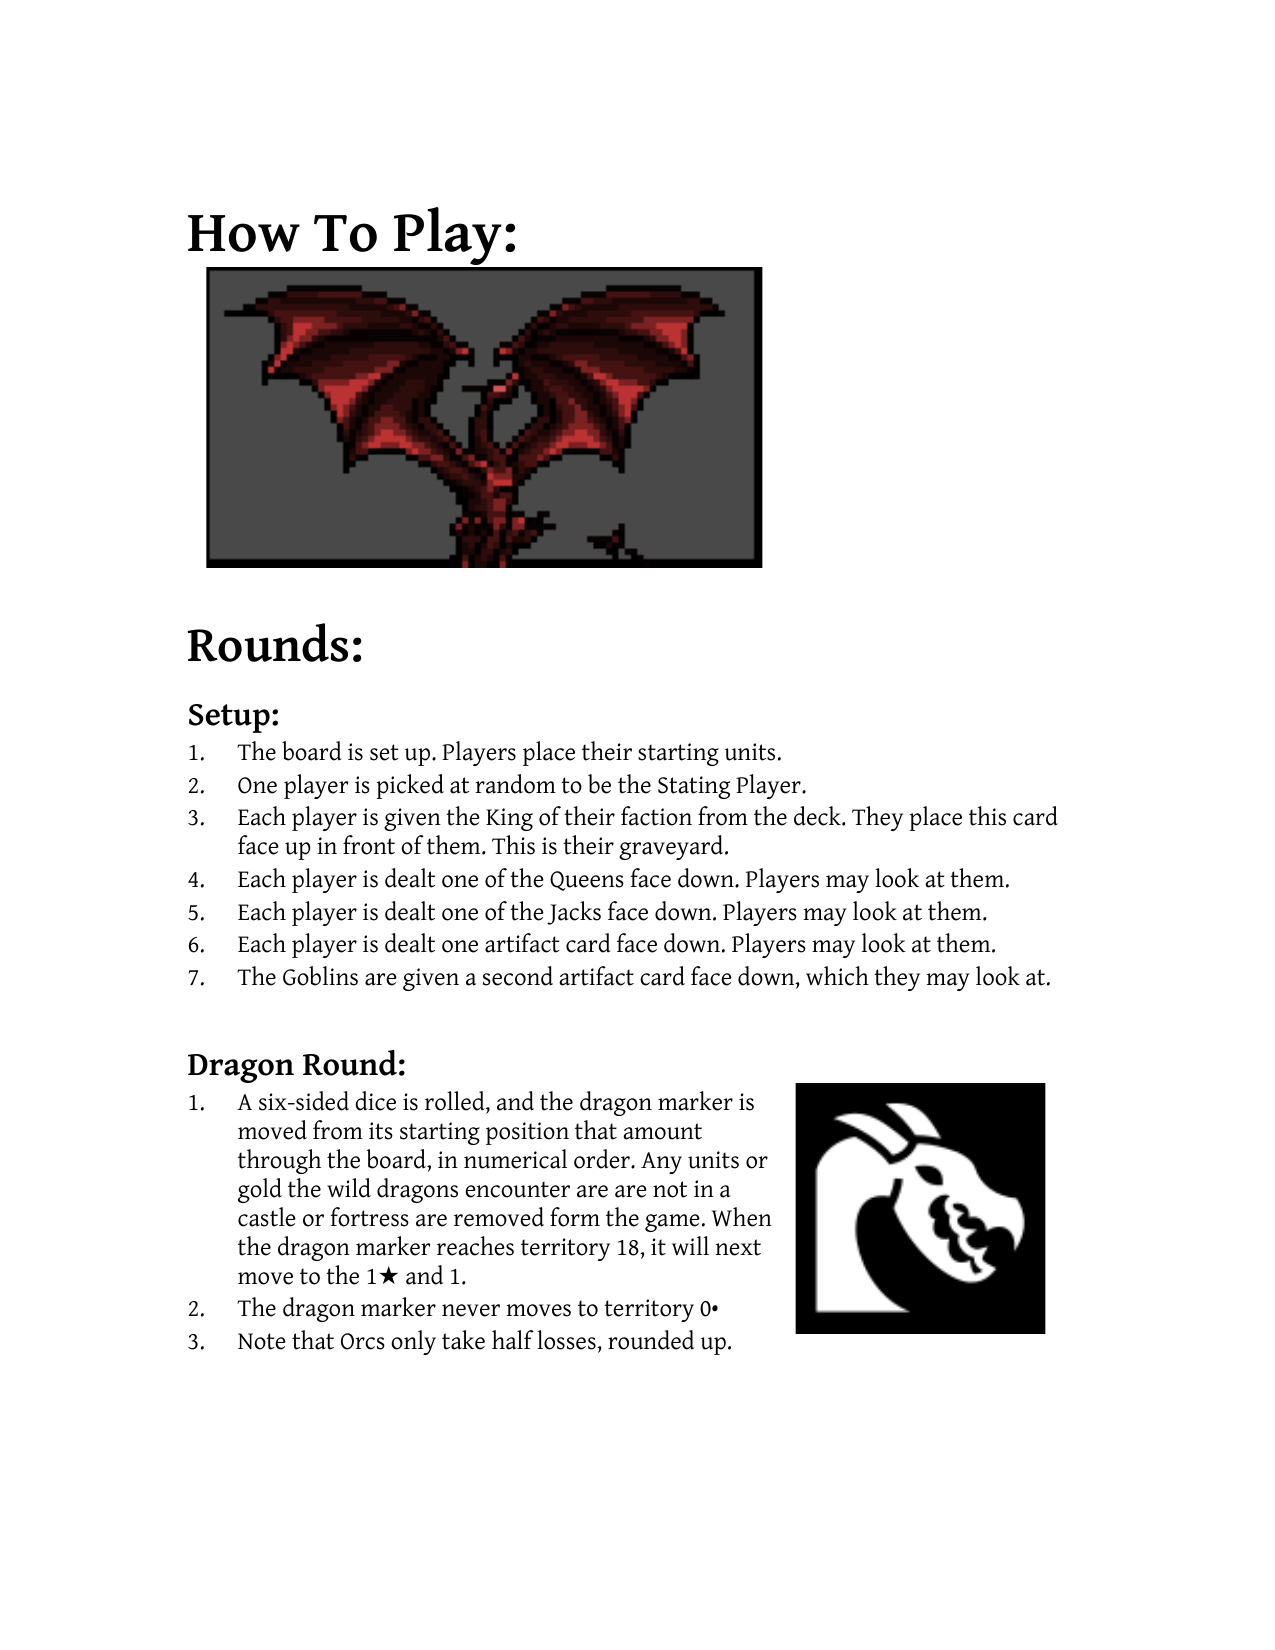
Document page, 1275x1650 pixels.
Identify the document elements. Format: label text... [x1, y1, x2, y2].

list The board is set up. Players place their starting units. [187, 738, 1087, 767]
subtitle Setup: [187, 696, 1087, 735]
list The dragon marker never moves to territory 0• [187, 1295, 795, 1324]
list Note that Orcs only take half losses, rounded up. [187, 1328, 1087, 1357]
list A six-sided dice is rolled, and the dragon marker is moved from its starting position that amount through the board, in numerical order. Any units or gold the wild dragons encounter are are not in a castle or fortress are removed form the game. When the dragon marker reaches territory 18, it will next move to the 1★ and 1. [187, 1088, 795, 1291]
list [1046, 1088, 1087, 1291]
subtitle Dragon Round: [187, 1046, 1087, 1085]
picture [206, 267, 763, 568]
subtitle How To Play: [187, 200, 1087, 267]
list Each player is dealt one of the Queens face down. Players may look at them. [187, 866, 1087, 894]
list Each player is dealt one artifact card face down. Players may look at them. [187, 931, 1087, 960]
list The Goblins are given a second artifact card face down, which they may look at. [187, 964, 1087, 993]
list Each player is dealt one of the Jacks face down. Players may look at them. [187, 898, 1087, 927]
picture [795, 1083, 1046, 1334]
list One player is picked at random to be the Stating Player. [187, 771, 1087, 800]
list [1046, 1295, 1087, 1324]
subtitle Rounds: [187, 617, 1087, 675]
list Each player is given the King of their faction from the deck. They place this card face up in front of them. This is their graveyard. [187, 804, 1087, 862]
